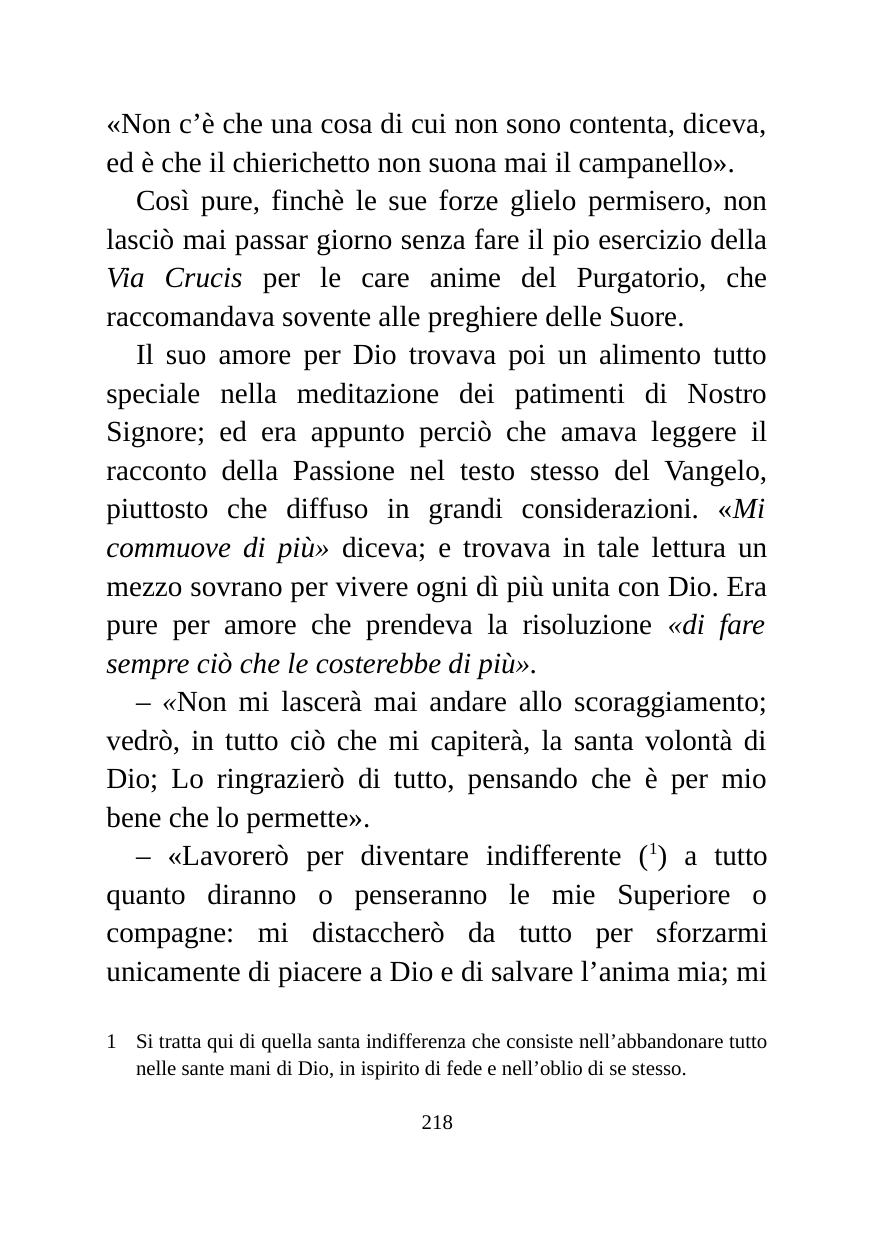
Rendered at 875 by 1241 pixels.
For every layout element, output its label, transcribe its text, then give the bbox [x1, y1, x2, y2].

text – «Non mi lascerà mai andare allo scoraggiamento; vedrò, in tutto ciò che mi capiterà, la santa volontà di Dio; Lo ringrazierò di tutto, pensando che è per mio bene che lo permette». [106, 684, 768, 833]
text «Non c’è che una cosa di cui non sono contenta, diceva, ed è che il chierichetto non suona mai il campanello». [106, 106, 768, 178]
text – «Lavorerò per diventare indifferente () a tutto quanto diranno o penseranno le mie Superiore o compagne: mi distaccherò da tutto per sforzarmi unicamente di piacere a Dio e di salvare l’anima mia; mi [106, 838, 768, 988]
text Si tratta qui di quella santa indifferenza che consiste nell’abbandonare tutto nelle sante mani di Dio, in ispirito di fede e nell’oblio di se stesso. [106, 1029, 768, 1080]
text Così pure, finchè le sue forze glielo permisero, non lasciò mai passar giorno senza fare il pio esercizio della Via Crucis per le care anime del Purgatorio, che raccomandava sovente alle preghiere delle Suore. [106, 183, 768, 332]
text Il suo amore per Dio trovava poi un alimento tutto speciale nella meditazione dei patimenti di Nostro Signore; ed era appunto perciò che amava leggere il racconto della Passione nel testo stesso del Vangelo, piuttosto che diffuso in grandi considerazioni. «Mi commuove di più» diceva; e trovava in tale lettura un mezzo sovrano per vivere ogni dì più unita con Dio. Era pure per amore che prendeva la risoluzione «di fare sempre ciò che le costerebbe di più». [106, 337, 768, 679]
